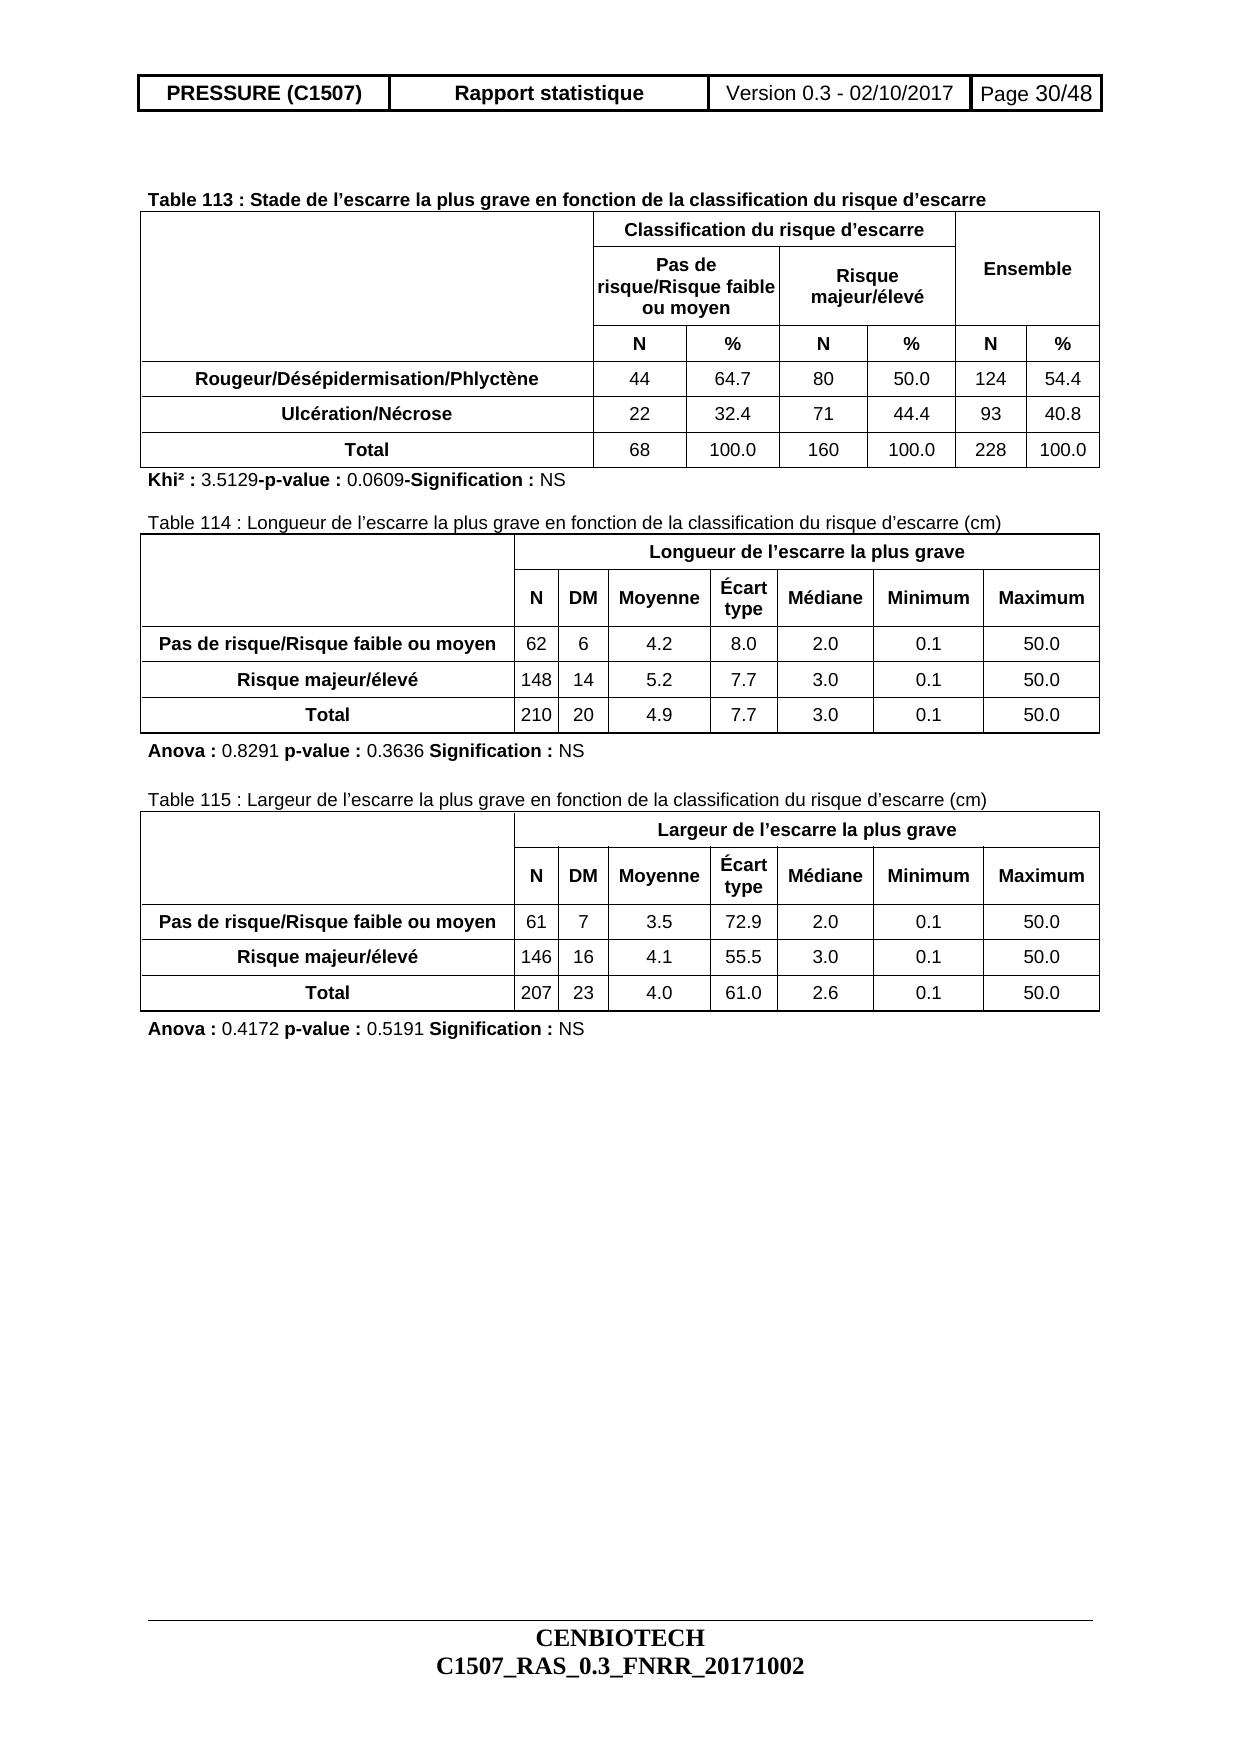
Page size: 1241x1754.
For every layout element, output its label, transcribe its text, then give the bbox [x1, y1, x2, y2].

table_cell Maximum [984, 848, 1099, 904]
table_cell 210 [515, 698, 558, 732]
table_cell Pas de risque/Risque faible ou moyen [141, 627, 514, 661]
table_cell 50.0 [984, 662, 1099, 697]
table_cell 0.1 [874, 905, 983, 939]
table_cell 3.0 [778, 940, 873, 974]
table_cell Écart type [711, 570, 777, 626]
table_cell N [594, 326, 686, 361]
table_cell 16 [559, 940, 608, 974]
table_cell Risque majeur/élevé [141, 940, 514, 974]
table_cell Écart type [711, 848, 777, 904]
table_cell 50.0 [868, 362, 955, 396]
table_cell 3.5 [609, 905, 710, 939]
table_cell Total [141, 698, 514, 732]
table_cell 71 [780, 397, 867, 431]
table_cell 7.7 [711, 698, 777, 732]
table_cell 7.7 [711, 662, 777, 697]
table_cell 50.0 [984, 627, 1099, 661]
table_cell 64.7 [687, 362, 779, 396]
table_cell N [780, 326, 867, 361]
table_cell 8.0 [711, 627, 777, 661]
table_cell 7 [559, 905, 608, 939]
table_header [141, 535, 514, 626]
table_cell 32.4 [687, 397, 779, 431]
table_cell Rougeur/Désépidermisation/Phlyctène [141, 362, 593, 396]
table_cell 100.0 [1027, 433, 1099, 467]
table_cell Médiane [778, 848, 873, 904]
table_header Classification du risque d’escarre [594, 212, 955, 246]
table_cell 4.2 [609, 627, 710, 661]
table_cell 80 [780, 362, 867, 396]
table_cell 100.0 [868, 433, 955, 467]
table_cell 4.1 [609, 940, 710, 974]
table_cell 2.0 [778, 905, 873, 939]
table_cell Pas de risque/Risque faible ou moyen [594, 247, 779, 325]
table_cell 93 [956, 397, 1026, 431]
text Table 114 : Longueur de l’escarre la plus grave en fonction de la classification du risque d’escarre (cm) [148, 511, 1093, 533]
table_header Longueur de l’escarre la plus grave [515, 535, 1099, 569]
table_cell 0.1 [874, 940, 983, 974]
text Table 113 : Stade de l’escarre la plus grave en fonction de la classification du risque d’escarre [148, 189, 1093, 211]
table_cell 40.8 [1027, 397, 1099, 431]
table_cell 50.0 [984, 976, 1099, 1010]
table_cell 5.2 [609, 662, 710, 697]
table_cell 4.0 [609, 976, 710, 1010]
table_cell Total [141, 433, 593, 467]
table_cell % [687, 326, 779, 361]
text Khi² : 3.5129-p-value : 0.0609-Signification : NS [148, 468, 1093, 490]
table_cell 207 [515, 976, 558, 1010]
table_cell DM [559, 570, 608, 626]
table_cell 100.0 [687, 433, 779, 467]
table_cell 72.9 [711, 905, 777, 939]
table_cell 0.1 [874, 627, 983, 661]
table_cell Minimum [874, 848, 983, 904]
table_header [141, 812, 514, 904]
text Anova : 0.8291 p-value : 0.3636 Signification : NS [148, 740, 1093, 761]
table_cell 50.0 [984, 940, 1099, 974]
table_header Ensemble [956, 212, 1099, 325]
table_cell 6 [559, 627, 608, 661]
table_cell 61 [515, 905, 558, 939]
text Anova : 0.4172 p-value : 0.5191 Signification : NS [148, 1018, 1093, 1039]
table_cell 0.1 [874, 976, 983, 1010]
table_cell 55.5 [711, 940, 777, 974]
table_cell Pas de risque/Risque faible ou moyen [141, 905, 514, 939]
table_cell 2.6 [778, 976, 873, 1010]
table_cell DM [559, 848, 608, 904]
table_cell % [868, 326, 955, 361]
table_cell N [956, 326, 1026, 361]
table_cell 146 [515, 940, 558, 974]
table_cell Médiane [778, 570, 873, 626]
table_cell Maximum [984, 570, 1099, 626]
table_cell 124 [956, 362, 1026, 396]
table_cell N [515, 848, 558, 904]
table_cell 0.1 [874, 698, 983, 732]
table_cell Risque majeur/élevé [141, 662, 514, 697]
table_cell 160 [780, 433, 867, 467]
table_cell 50.0 [984, 698, 1099, 732]
table_cell 22 [594, 397, 686, 431]
table_cell 68 [594, 433, 686, 467]
table_cell 23 [559, 976, 608, 1010]
table_cell Minimum [874, 570, 983, 626]
text Table 115 : Largeur de l’escarre la plus grave en fonction de la classification du risque d’escarre (cm) [148, 789, 1093, 811]
table_cell 20 [559, 698, 608, 732]
table_cell 4.9 [609, 698, 710, 732]
table_header Largeur de l’escarre la plus grave [515, 812, 1099, 846]
table_cell 0.1 [874, 662, 983, 697]
table_cell 2.0 [778, 627, 873, 661]
table_cell 148 [515, 662, 558, 697]
table_cell 14 [559, 662, 608, 697]
table_cell 62 [515, 627, 558, 661]
table_cell Total [141, 976, 514, 1010]
table_cell 61.0 [711, 976, 777, 1010]
table_cell Ulcération/Nécrose [141, 397, 593, 431]
table_cell 3.0 [778, 698, 873, 732]
table_cell 3.0 [778, 662, 873, 697]
table_cell 44.4 [868, 397, 955, 431]
table_cell 228 [956, 433, 1026, 467]
table_cell 44 [594, 362, 686, 396]
table_cell Risque majeur/élevé [780, 247, 955, 325]
table_header [141, 212, 593, 361]
table_cell % [1027, 326, 1099, 361]
table_cell Moyenne [609, 848, 710, 904]
table_cell N [515, 570, 558, 626]
table_cell Moyenne [609, 570, 710, 626]
table_cell 54.4 [1027, 362, 1099, 396]
table_cell 50.0 [984, 905, 1099, 939]
